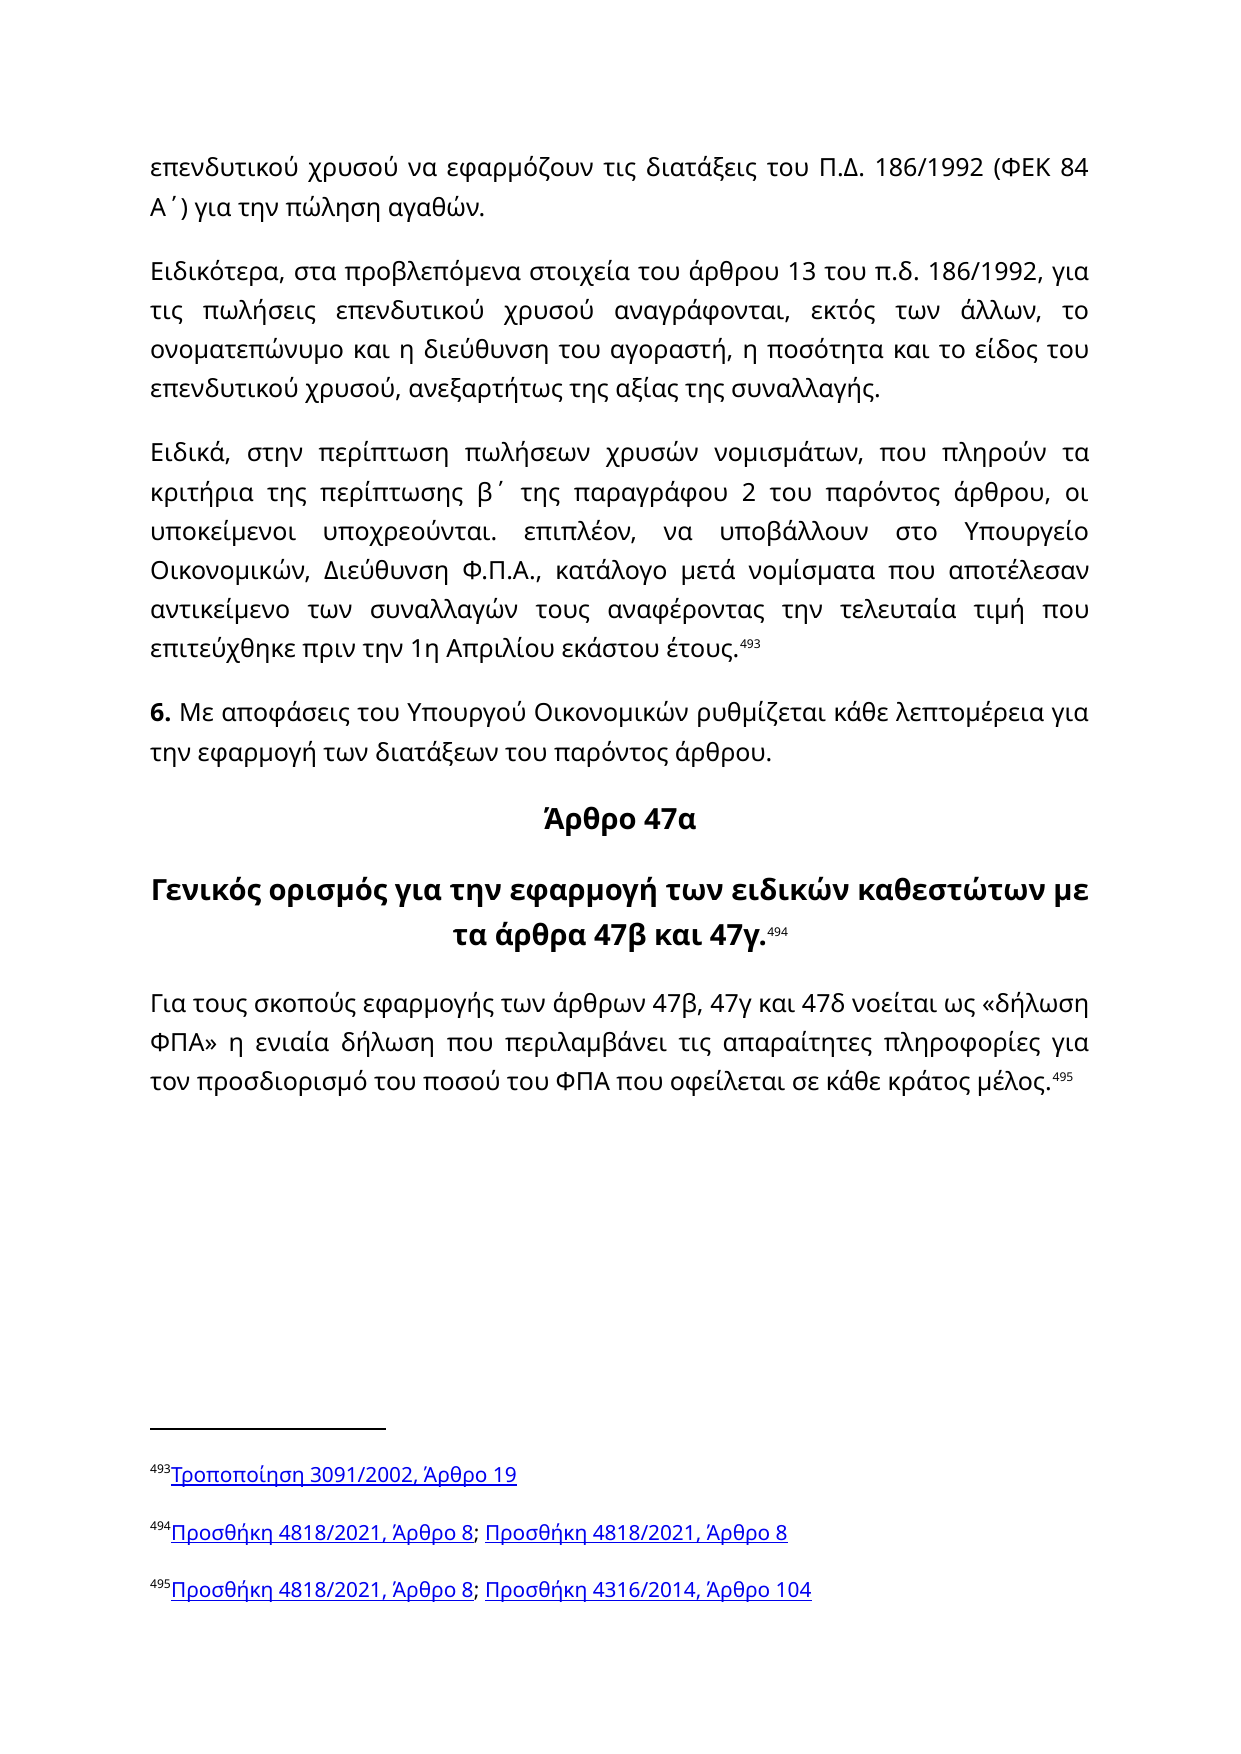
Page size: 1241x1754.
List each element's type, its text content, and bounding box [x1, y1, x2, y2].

subtitle Γενικός ορισμός για την εφαρμογή των ειδικών καθεστώτων με τα άρθρα 47β και 47γ. [150, 869, 1090, 954]
text Προσθήκη 4818/2021, Άρθρο 8; Προσθήκη 4818/2021, Άρθρο 8 [150, 1518, 1090, 1546]
subtitle Άρθρο 47α [150, 798, 1090, 838]
text επενδυτικού χρυσού να εφαρμόζουν τις διατάξεις του Π.Δ. 186/1992 (ΦΕΚ 84 Α΄) για την πώληση αγαθών. [150, 150, 1090, 223]
text Για τους σκοπούς εφαρμογής των άρθρων 47β, 47γ και 47δ νοείται ως «δήλωση ΦΠΑ» η ενιαία δήλωση που περιλαμβάνει τις απαραίτητες πληροφορίες για τον προσδιορισμό του ποσού του ΦΠΑ που οφείλεται σε κάθε κράτος μέλος. [150, 985, 1090, 1098]
text Ειδικότερα, στα προβλεπόμενα στοιχεία του άρθρου 13 του π.δ. 186/1992, για τις πωλήσεις επενδυτικού χρυσού αναγράφονται, εκτός των άλλων, το ονοματεπώνυμο και η διεύθυνση του αγοραστή, η ποσότητα και το είδος του επενδυτικού χρυσού, ανεξαρτήτως της αξίας της συναλλαγής. [150, 253, 1090, 405]
text Τροποποίηση 3091/2002, Άρθρο 19 [150, 1460, 1090, 1489]
text Προσθήκη 4818/2021, Άρθρο 8; Προσθήκη 4316/2014, Άρθρο 104 [150, 1576, 1090, 1604]
text 6. Με αποφάσεις του Υπουργού Οικονομικών ρυθμίζεται κάθε λεπτομέρεια για την εφαρμογή των διατάξεων του παρόντος άρθρου. [150, 695, 1090, 768]
text Ειδικά, στην περίπτωση πωλήσεων χρυσών νομισμάτων, που πληρούν τα κριτήρια της περίπτωσης β΄ της παραγράφου 2 του παρόντος άρθρου, οι υποκείμενοι υποχρεούνται. επιπλέον, να υποβάλλουν στο Υπουργείο Οικονομικών, Διεύθυνση Φ.Π.Α., κατάλογο μετά νομίσματα που αποτέλεσαν αντικείμενο των συναλλαγών τους αναφέροντας την τελευταία τιμή που επιτεύχθηκε πριν την 1η Απριλίου εκάστου έτους. [150, 435, 1090, 665]
